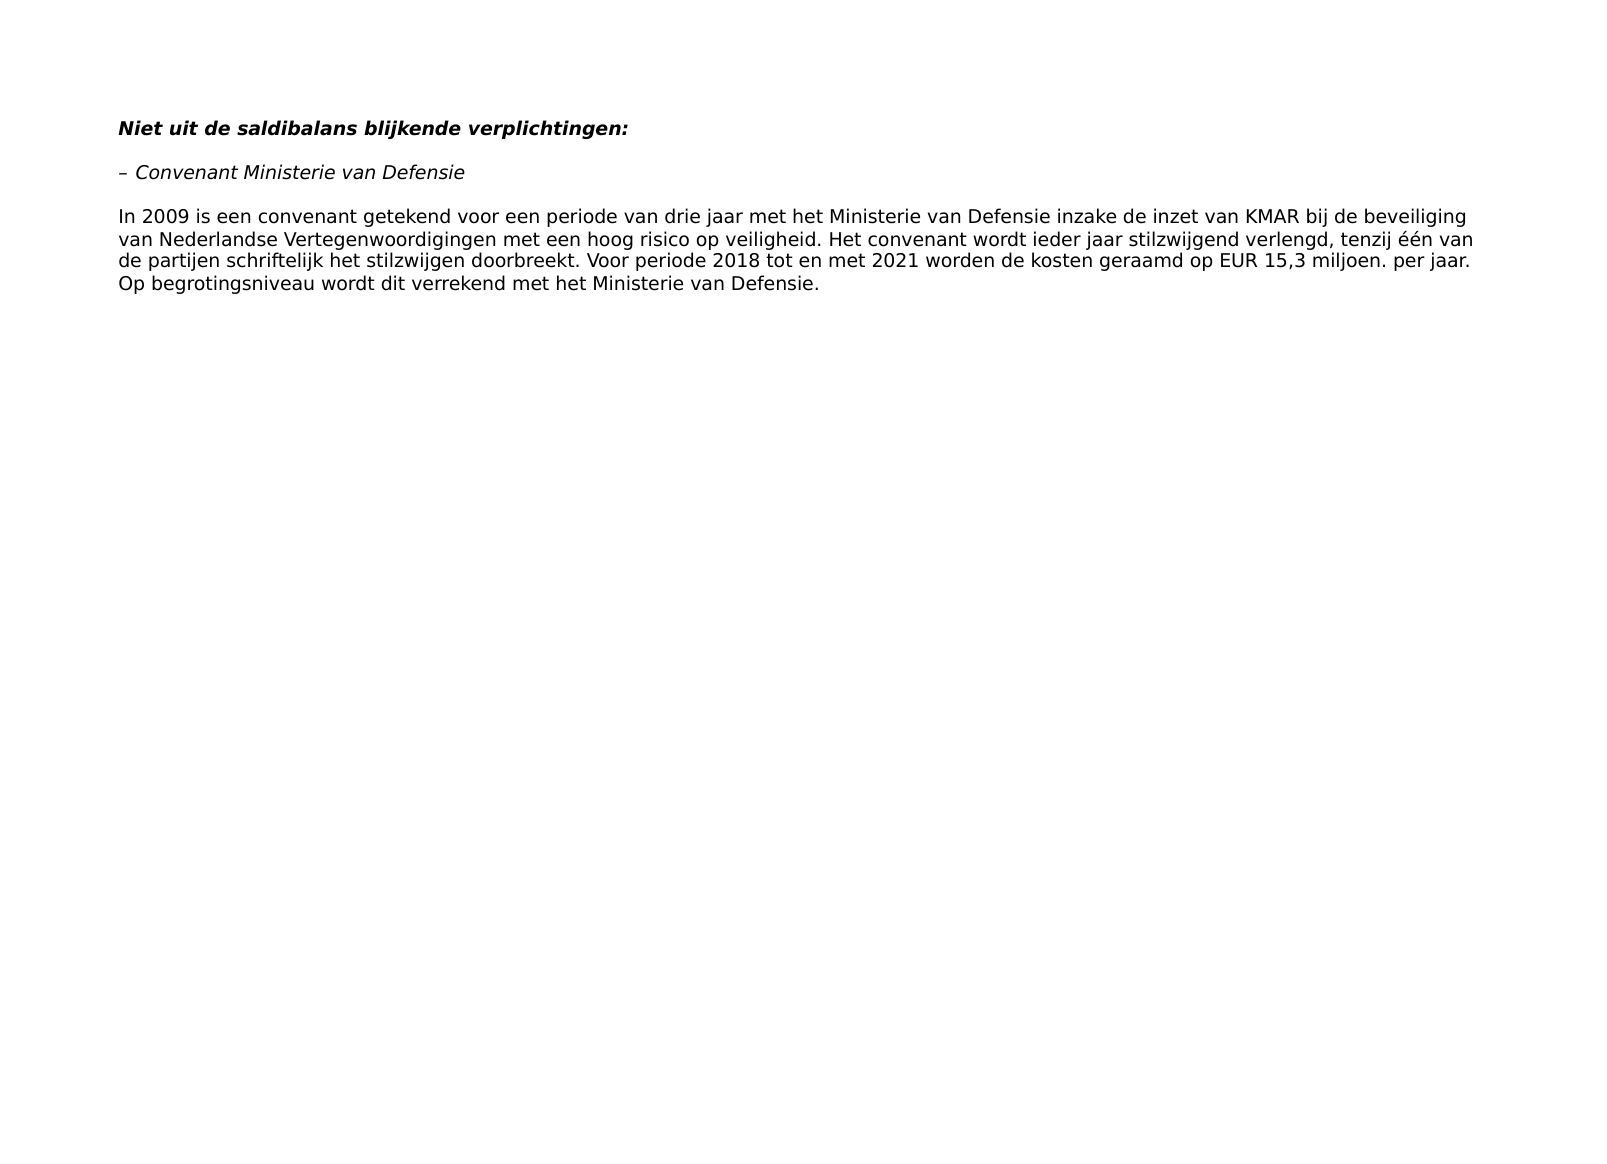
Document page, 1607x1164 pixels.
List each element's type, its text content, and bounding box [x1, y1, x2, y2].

subtitle – Convenant Ministerie van Defensie [118, 162, 1488, 184]
text In 2009 is een convenant getekend voor een periode van drie jaar met het Ministerie van Defensie inzake de inzet van KMAR bij de beveiliging van Nederlandse Vertegenwoordigingen met een hoog risico op veiligheid. Het convenant wordt ieder jaar stilzwijgend verlengd, tenzij één van de partijen schriftelijk het stilzwijgen doorbreekt. Voor periode 2018 tot en met 2021 worden de kosten geraamd op EUR 15,3 miljoen. per jaar. Op begrotingsniveau wordt dit verrekend met het Ministerie van Defensie. [118, 206, 1488, 294]
subtitle Niet uit de saldibalans blijkende verplichtingen: [118, 118, 1488, 140]
